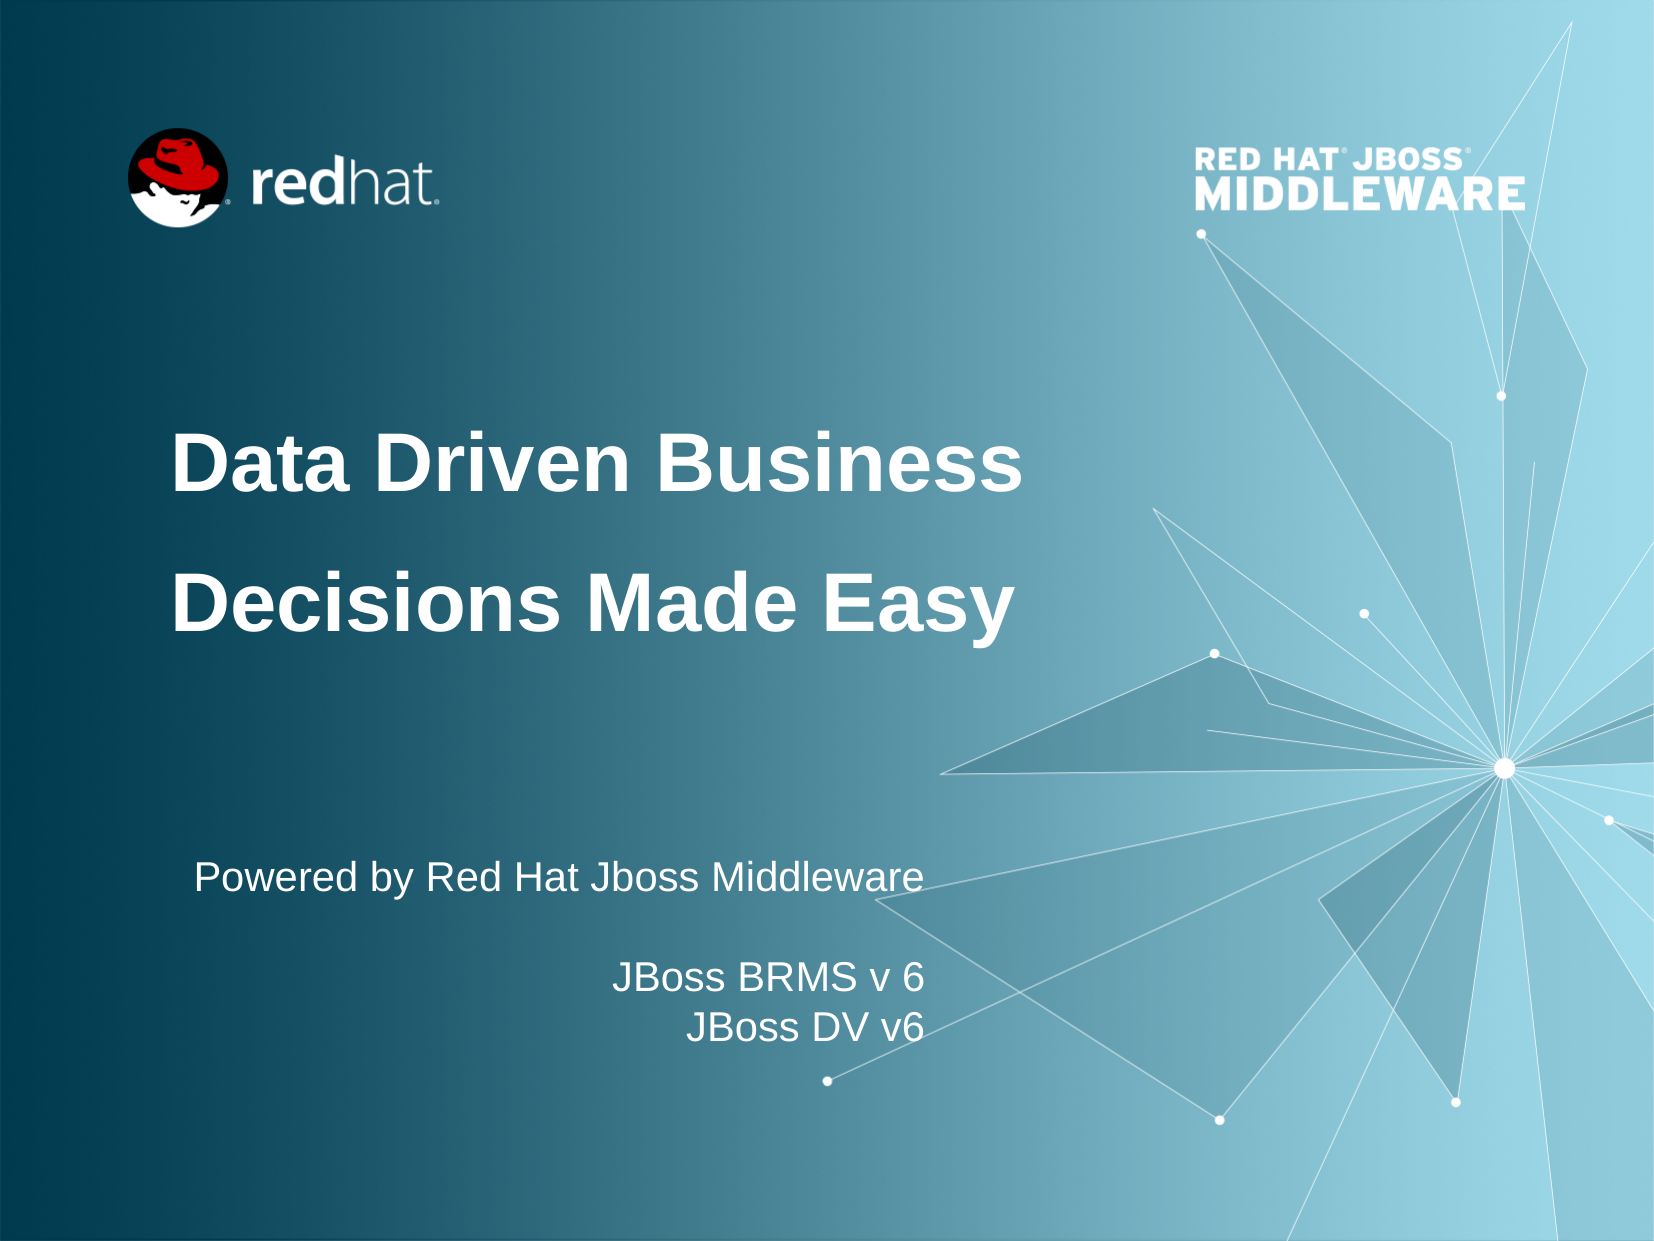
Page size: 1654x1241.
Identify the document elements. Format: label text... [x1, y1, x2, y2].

picture [115, 0, 1654, 1241]
text_box Powered by Red Hat Jboss Middleware JBoss BRMS v 6 JBoss DV v6 [187, 846, 1455, 1117]
text_box Data Driven Business Decisions Made Easy [170, 267, 1408, 1080]
